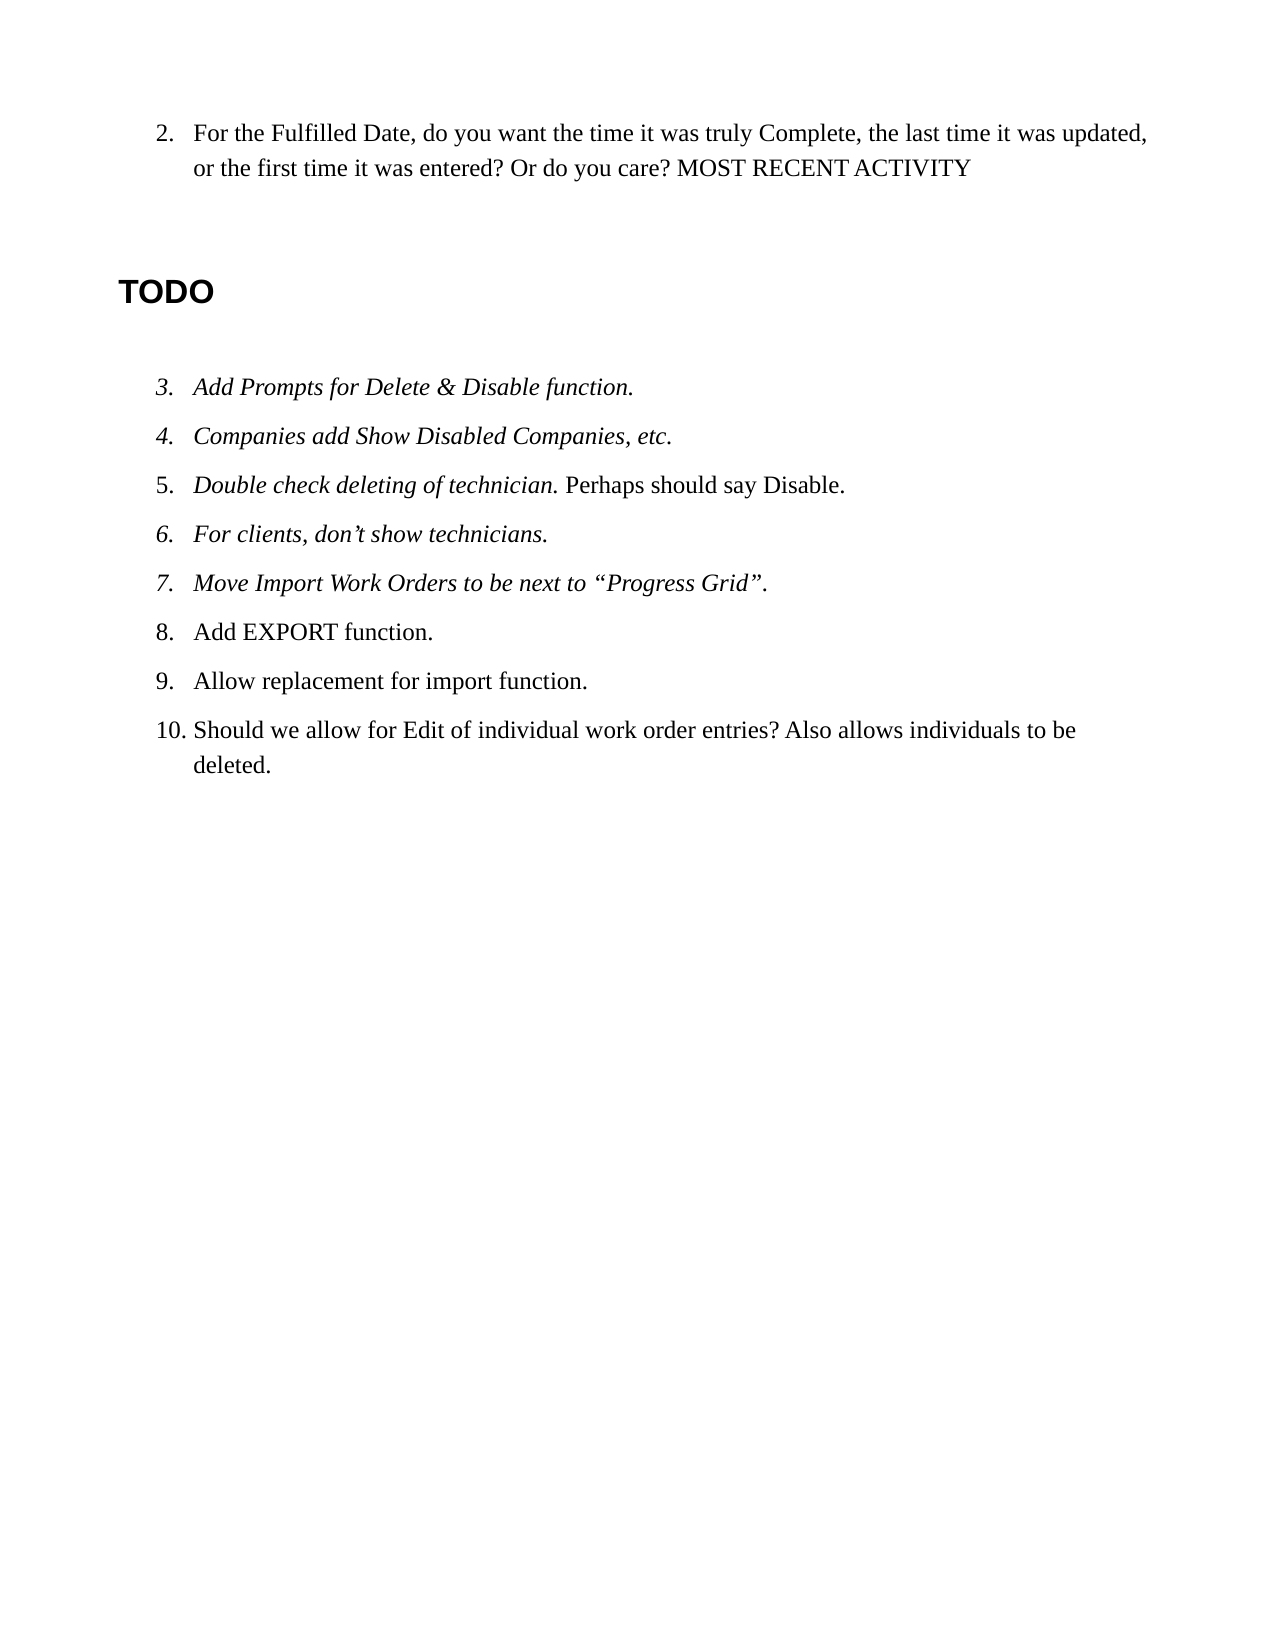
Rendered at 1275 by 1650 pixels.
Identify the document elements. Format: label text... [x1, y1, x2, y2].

list Move Import Work Orders to be next to “Progress Grid”. [156, 568, 1157, 597]
list Companies add Show Disabled Companies, etc. [156, 421, 1157, 449]
list Should we allow for Edit of individual work order entries? Also allows individuals to be deleted. [156, 715, 1157, 778]
list Double check deleting of technician. Perhaps should say Disable. [156, 470, 1157, 499]
list Allow replacement for import function. [156, 666, 1157, 695]
subtitle TODO [118, 272, 1157, 310]
list For the Fulfilled Date, do you want the time it was truly Complete, the last time it was updated, or the first time it was entered? Or do you care? MOST RECENT ACTIVITY [156, 118, 1157, 181]
list Add Prompts for Delete & Disable function. [156, 372, 1157, 401]
list For clients, don’t show technicians. [156, 519, 1157, 548]
list Add EXPORT function. [156, 617, 1157, 646]
